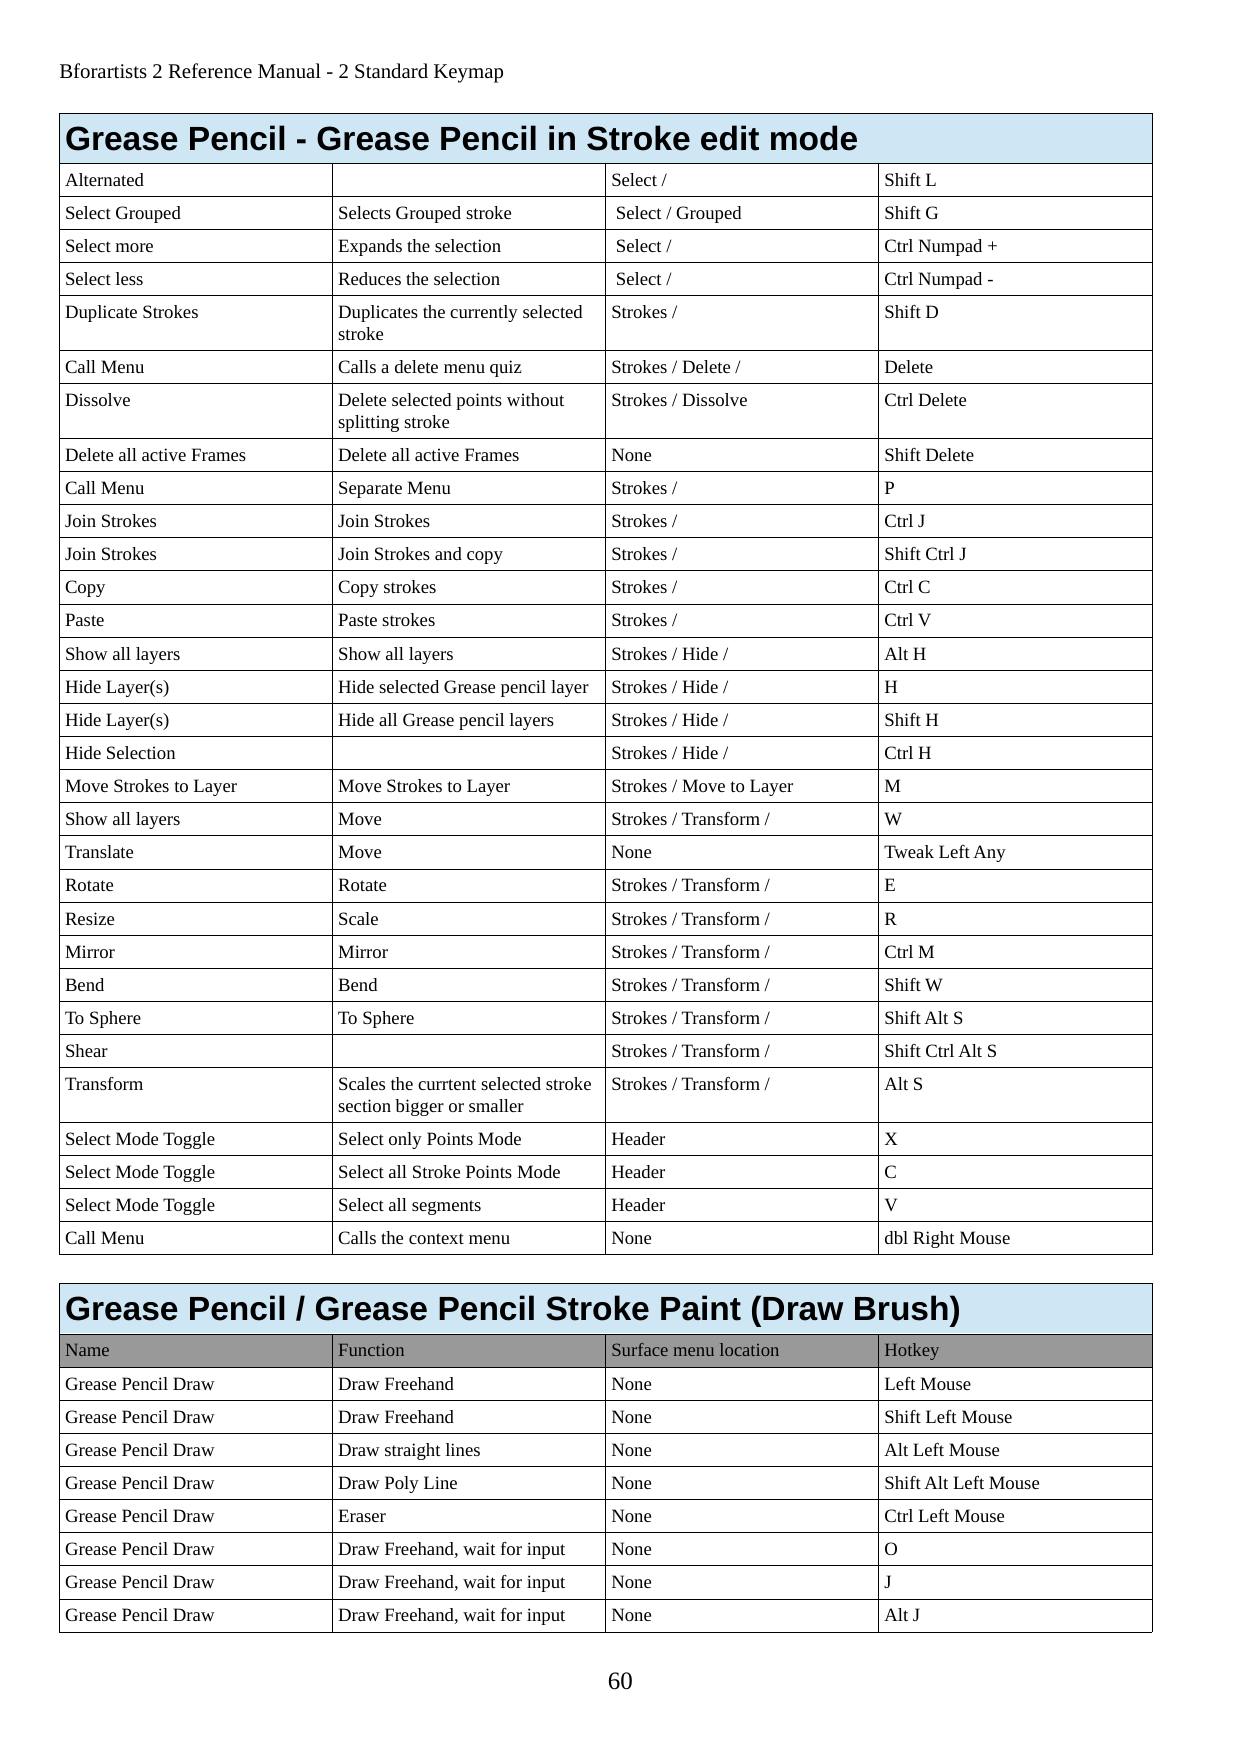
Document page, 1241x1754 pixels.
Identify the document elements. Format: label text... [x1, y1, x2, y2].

table_cell Bend [60, 969, 332, 1001]
table_cell Shift Alt S [879, 1002, 1152, 1034]
table_cell Shift D [879, 296, 1152, 350]
table_cell Join Strokes [60, 505, 332, 537]
table_cell Show all layers [60, 638, 332, 670]
table_cell Reduces the selection [333, 263, 605, 295]
table_cell Selects Grouped stroke [333, 197, 605, 229]
table_cell Call Menu [60, 472, 332, 504]
table_cell Draw Freehand, wait for input [333, 1566, 605, 1598]
table_cell Tweak Left Any [879, 836, 1152, 868]
table_cell Eraser [333, 1500, 605, 1532]
table_cell Name [60, 1335, 332, 1367]
table_cell Strokes / [606, 538, 878, 570]
table_cell Alt S [879, 1068, 1152, 1122]
table_cell Strokes / Transform / [606, 969, 878, 1001]
table_cell Delete selected points without splitting stroke [333, 384, 605, 438]
table_cell Hotkey [879, 1335, 1152, 1367]
table_cell W [879, 803, 1152, 835]
table_cell Shift H [879, 704, 1152, 736]
table_cell None [606, 1600, 878, 1632]
table_cell Ctrl Numpad + [879, 230, 1152, 262]
table_cell Calls the context menu [333, 1222, 605, 1254]
table_cell Strokes / Hide / [606, 671, 878, 703]
table_cell Move Strokes to Layer [333, 770, 605, 802]
table_cell Rotate [333, 870, 605, 902]
table_cell Mirror [60, 936, 332, 968]
table_cell X [879, 1123, 1152, 1155]
table_cell Select Mode Toggle [60, 1156, 332, 1188]
table_cell Ctrl V [879, 605, 1152, 637]
table_cell Draw straight lines [333, 1434, 605, 1466]
table_cell Strokes / Move to Layer [606, 770, 878, 802]
table_cell Surface menu location [606, 1335, 878, 1367]
table_cell None [606, 1368, 878, 1400]
table_cell Expands the selection [333, 230, 605, 262]
table_cell Bend [333, 969, 605, 1001]
table_cell Strokes / Transform / [606, 870, 878, 902]
table_cell E [879, 870, 1152, 902]
table_cell P [879, 472, 1152, 504]
table_cell Alt Left Mouse [879, 1434, 1152, 1466]
table_cell None [606, 1533, 878, 1565]
table_cell Join Strokes and copy [333, 538, 605, 570]
table_cell None [606, 1500, 878, 1532]
table_header Grease Pencil - Grease Pencil in Stroke edit mode [60, 114, 1152, 163]
table_cell None [606, 836, 878, 868]
table_cell Header [606, 1156, 878, 1188]
table_cell Strokes / Delete / [606, 351, 878, 383]
table_cell J [879, 1566, 1152, 1598]
table_cell Ctrl Delete [879, 384, 1152, 438]
table_cell Shift Alt Left Mouse [879, 1467, 1152, 1499]
table_cell Ctrl Numpad - [879, 263, 1152, 295]
table_cell Alternated [60, 164, 332, 196]
table_cell Select / [606, 230, 878, 262]
table_cell Function [333, 1335, 605, 1367]
table_cell Shear [60, 1035, 332, 1067]
table_cell Strokes / [606, 505, 878, 537]
table_cell Strokes / Transform / [606, 1068, 878, 1122]
table_cell Strokes / Hide / [606, 704, 878, 736]
table_cell Grease Pencil Draw [60, 1368, 332, 1400]
table_cell Hide selected Grease pencil layer [333, 671, 605, 703]
table_cell Scales the currtent selected stroke section bigger or smaller [333, 1068, 605, 1122]
table_cell Select more [60, 230, 332, 262]
table_cell Select / [606, 164, 878, 196]
table_cell Strokes / Transform / [606, 936, 878, 968]
table_cell R [879, 903, 1152, 935]
table_cell None [606, 1401, 878, 1433]
table_cell None [606, 439, 878, 471]
table_cell Show all layers [333, 638, 605, 670]
table_cell Ctrl H [879, 737, 1152, 769]
table_cell Delete all active Frames [60, 439, 332, 471]
table_cell Select Grouped [60, 197, 332, 229]
table_cell Strokes / Transform / [606, 1002, 878, 1034]
table_cell Transform [60, 1068, 332, 1122]
table_cell V [879, 1189, 1152, 1221]
table_cell Select Mode Toggle [60, 1189, 332, 1221]
table_cell [333, 1035, 605, 1067]
table_cell [333, 737, 605, 769]
table_cell None [606, 1467, 878, 1499]
table_cell Select only Points Mode [333, 1123, 605, 1155]
table_cell Strokes / Hide / [606, 638, 878, 670]
table_cell To Sphere [333, 1002, 605, 1034]
table_cell Delete all active Frames [333, 439, 605, 471]
table_cell Select less [60, 263, 332, 295]
table_cell Select / Grouped [606, 197, 878, 229]
table_cell Call Menu [60, 351, 332, 383]
table_cell Grease Pencil Draw [60, 1434, 332, 1466]
table_cell Translate [60, 836, 332, 868]
table_cell H [879, 671, 1152, 703]
table_cell Alt H [879, 638, 1152, 670]
table_cell Shift W [879, 969, 1152, 1001]
table_cell Strokes / Transform / [606, 1035, 878, 1067]
table_cell Hide Layer(s) [60, 671, 332, 703]
table_cell Hide Layer(s) [60, 704, 332, 736]
table_cell M [879, 770, 1152, 802]
table_cell Grease Pencil Draw [60, 1500, 332, 1532]
table_cell Resize [60, 903, 332, 935]
table_cell Rotate [60, 870, 332, 902]
table_cell Shift Ctrl Alt S [879, 1035, 1152, 1067]
table_cell Move Strokes to Layer [60, 770, 332, 802]
table_header Grease Pencil / Grease Pencil Stroke Paint (Draw Brush) [60, 1284, 1152, 1333]
table_cell Shift L [879, 164, 1152, 196]
table_cell Copy [60, 571, 332, 603]
table_cell Strokes / Transform / [606, 803, 878, 835]
table_cell Delete [879, 351, 1152, 383]
table_cell Alt J [879, 1600, 1152, 1632]
table_cell Draw Freehand, wait for input [333, 1600, 605, 1632]
table_cell Select all segments [333, 1189, 605, 1221]
table_cell To Sphere [60, 1002, 332, 1034]
table_cell O [879, 1533, 1152, 1565]
table_cell Draw Freehand, wait for input [333, 1533, 605, 1565]
table_cell C [879, 1156, 1152, 1188]
table_cell Duplicates the currently selected stroke [333, 296, 605, 350]
table_cell Strokes / [606, 605, 878, 637]
table_cell Show all layers [60, 803, 332, 835]
table_cell Strokes / [606, 296, 878, 350]
table_cell Left Mouse [879, 1368, 1152, 1400]
table_cell Strokes / Dissolve [606, 384, 878, 438]
table_cell Draw Poly Line [333, 1467, 605, 1499]
table_cell Grease Pencil Draw [60, 1600, 332, 1632]
table_cell Call Menu [60, 1222, 332, 1254]
table_cell Move [333, 836, 605, 868]
table_cell Select / [606, 263, 878, 295]
table_cell Ctrl C [879, 571, 1152, 603]
table_cell Strokes / Transform / [606, 903, 878, 935]
table_cell Separate Menu [333, 472, 605, 504]
table_cell Mirror [333, 936, 605, 968]
table_cell None [606, 1222, 878, 1254]
table_cell Ctrl J [879, 505, 1152, 537]
table_cell Hide all Grease pencil layers [333, 704, 605, 736]
table_cell Shift Delete [879, 439, 1152, 471]
table_cell Move [333, 803, 605, 835]
table_cell Draw Freehand [333, 1368, 605, 1400]
table_cell dbl Right Mouse [879, 1222, 1152, 1254]
table_cell Header [606, 1123, 878, 1155]
table_cell Header [606, 1189, 878, 1221]
table_cell Select all Stroke Points Mode [333, 1156, 605, 1188]
table_cell Draw Freehand [333, 1401, 605, 1433]
table_cell None [606, 1566, 878, 1598]
table_cell Shift Ctrl J [879, 538, 1152, 570]
table_cell Strokes / [606, 571, 878, 603]
table_cell Join Strokes [60, 538, 332, 570]
table_cell Shift G [879, 197, 1152, 229]
table_cell Grease Pencil Draw [60, 1467, 332, 1499]
table_cell Grease Pencil Draw [60, 1401, 332, 1433]
table_cell Calls a delete menu quiz [333, 351, 605, 383]
table_cell Shift Left Mouse [879, 1401, 1152, 1433]
table_cell [333, 164, 605, 196]
table_cell Strokes / Hide / [606, 737, 878, 769]
table_cell Grease Pencil Draw [60, 1533, 332, 1565]
table_cell Hide Selection [60, 737, 332, 769]
table_cell Strokes / [606, 472, 878, 504]
table_cell Ctrl Left Mouse [879, 1500, 1152, 1532]
table_cell Duplicate Strokes [60, 296, 332, 350]
table_cell Join Strokes [333, 505, 605, 537]
table_cell Grease Pencil Draw [60, 1566, 332, 1598]
table_cell Copy strokes [333, 571, 605, 603]
table_cell Ctrl M [879, 936, 1152, 968]
table_cell None [606, 1434, 878, 1466]
table_cell Scale [333, 903, 605, 935]
table_cell Paste strokes [333, 605, 605, 637]
table_cell Paste [60, 605, 332, 637]
table_cell Select Mode Toggle [60, 1123, 332, 1155]
table_cell Dissolve [60, 384, 332, 438]
